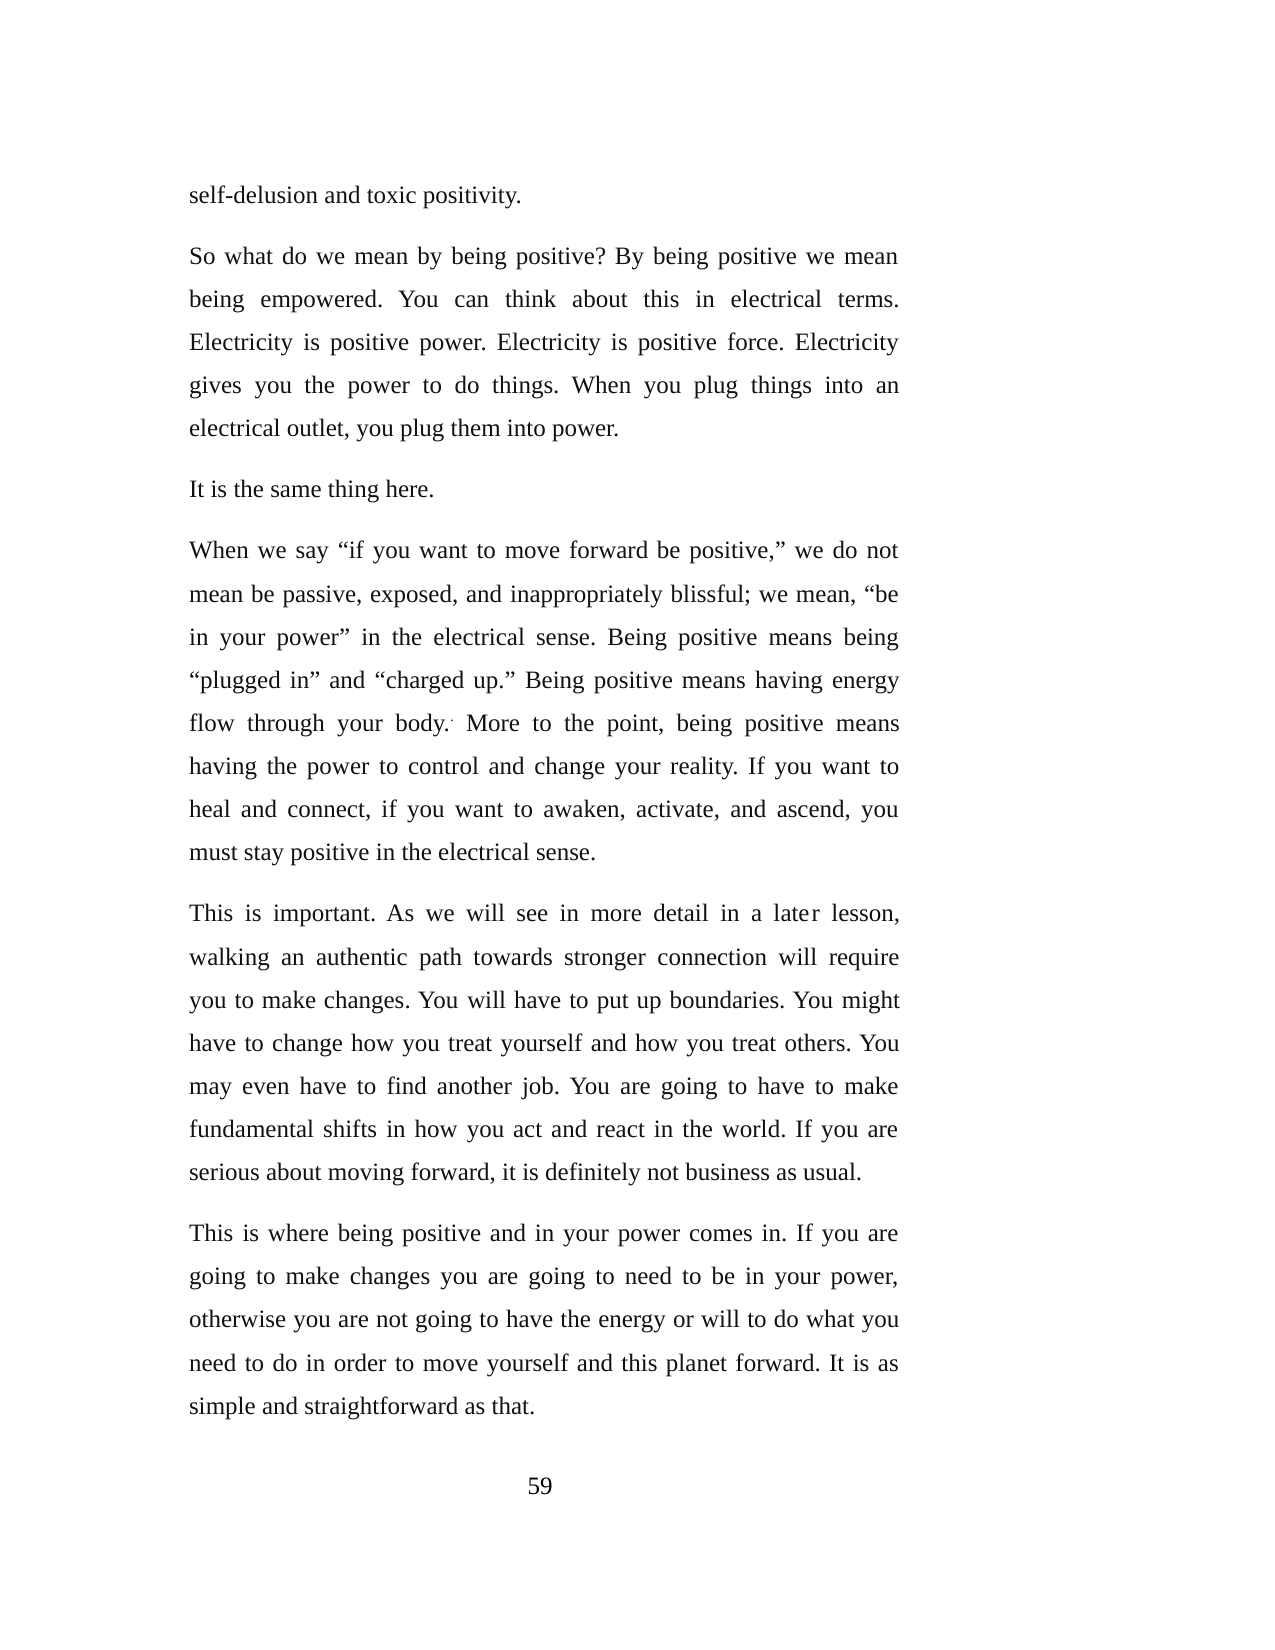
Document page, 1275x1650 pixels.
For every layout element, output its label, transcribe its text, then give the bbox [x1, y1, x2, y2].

text This is where being positive and in your power comes in. If you are going to make changes you are going to need to be in your power, otherwise you are not going to have the energy or will to do what you need to do in order to move yourself and this planet forward. It is as simple and straightforward as that. [189, 1218, 900, 1419]
text It is the same thing here. [189, 474, 900, 503]
text This is important. As we will see in more detail in a later lesson, walking an authentic path towards stronger connection will require you to make changes. You will have to put up boundaries. You might have to change how you treat yourself and how you treat others. You may even have to find another job. You are going to have to make fundamental shifts in how you act and react in the world. If you are serious about moving forward, it is definitely not business as usual. [189, 898, 900, 1186]
text self-delusion and toxic positivity. [189, 180, 900, 209]
text When we say “if you want to move forward be positive,” we do not mean be passive, exposed, and inappropriately blissful; we mean, “be in your power” in the electrical sense. Being positive means being “plugged in” and “charged up.” Being positive means having energy flow through your body.. More to the point, being positive means having the power to control and change your reality. If you want to heal and connect, if you want to awaken, activate, and ascend, you must stay positive in the electrical sense. [189, 536, 900, 866]
text So what do we mean by being positive? By being positive we mean being empowered. You can think about this in electrical terms. Electricity is positive power. Electricity is positive force. Electricity gives you the power to do things. When you plug things into an electrical outlet, you plug them into power. [189, 241, 900, 442]
